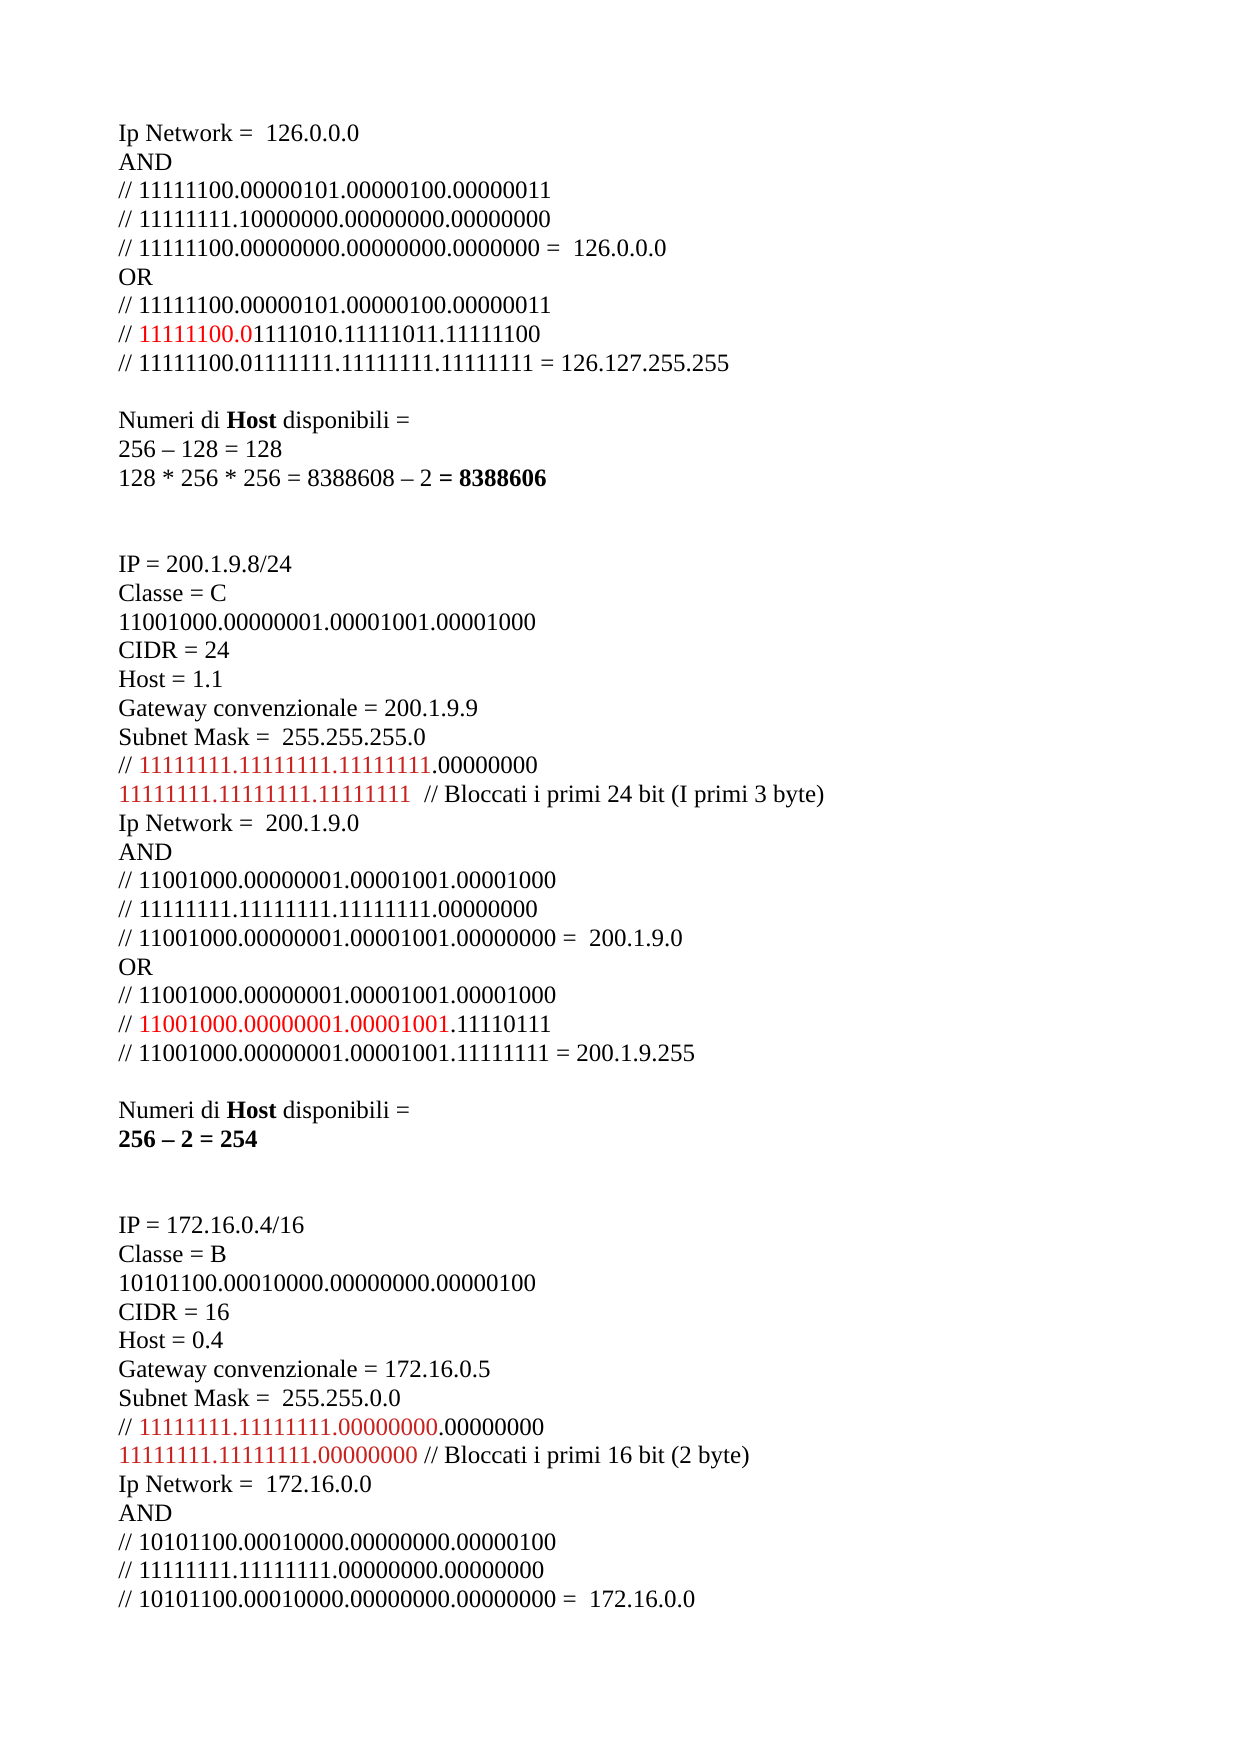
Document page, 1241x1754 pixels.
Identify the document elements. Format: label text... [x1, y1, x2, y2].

text OR [118, 262, 1122, 291]
text Host = 0.4 [118, 1326, 1122, 1354]
text AND [118, 147, 1122, 176]
text Classe = B [118, 1239, 1122, 1268]
text 10101100.00010000.00000000.00000100 [118, 1268, 1122, 1297]
text // 11111111.11111111.11111111.00000000 [118, 894, 1122, 923]
text // 11001000.00000001.00001001.00000000 = 200.1.9.0 [118, 923, 1122, 952]
text // 11001000.00000001.00001001.00001000 [118, 981, 1122, 1009]
text Ip Network = 172.16.0.0 [118, 1469, 1122, 1498]
text Ip Network = 126.0.0.0 [118, 118, 1122, 147]
text Numeri di Host disponibili = [118, 406, 1122, 434]
text Gateway convenzionale = 172.16.0.5 [118, 1354, 1122, 1383]
text Classe = C [118, 578, 1122, 607]
text // 11111100.00000101.00000100.00000011 [118, 176, 1122, 204]
text Gateway convenzionale = 200.1.9.9 [118, 693, 1122, 722]
text Subnet Mask = 255.255.255.0 [118, 722, 1122, 751]
text // 11111100.00000101.00000100.00000011 [118, 291, 1122, 319]
text // 11001000.00000001.00001001.11110111 [118, 1009, 1122, 1038]
text OR [118, 952, 1122, 981]
text Subnet Mask = 255.255.0.0 [118, 1383, 1122, 1412]
text AND [118, 837, 1122, 866]
text 256 – 128 = 128 [118, 434, 1122, 463]
text Host = 1.1 [118, 664, 1122, 693]
text // 11111100.01111010.11111011.11111100 [118, 319, 1122, 348]
text // 10101100.00010000.00000000.00000100 [118, 1527, 1122, 1556]
text // 11111100.01111111.11111111.11111111 = 126.127.255.255 [118, 348, 1122, 377]
text 128 * 256 * 256 = 8388608 – 2 = 8388606 [118, 463, 1122, 492]
text AND [118, 1498, 1122, 1527]
text // 11001000.00000001.00001001.00001000 [118, 866, 1122, 894]
text // 10101100.00010000.00000000.00000000 = 172.16.0.0 [118, 1584, 1122, 1613]
text // 11111100.00000000.00000000.0000000 = 126.0.0.0 [118, 233, 1122, 262]
text 11111111.11111111.00000000 // Bloccati i primi 16 bit (2 byte) [118, 1441, 1122, 1469]
text // 11111111.11111111.00000000.00000000 [118, 1556, 1122, 1584]
text CIDR = 24 [118, 636, 1122, 664]
text // 11111111.11111111.00000000.00000000 [118, 1412, 1122, 1441]
text Numeri di Host disponibili = [118, 1096, 1122, 1124]
text Ip Network = 200.1.9.0 [118, 808, 1122, 837]
text IP = 200.1.9.8/24 [118, 549, 1122, 578]
text // 11111111.11111111.11111111.00000000 [118, 751, 1122, 779]
text // 11001000.00000001.00001001.11111111 = 200.1.9.255 [118, 1038, 1122, 1067]
text // 11111111.10000000.00000000.00000000 [118, 204, 1122, 233]
text 11111111.11111111.11111111 // Bloccati i primi 24 bit (I primi 3 byte) [118, 779, 1122, 808]
text 256 – 2 = 254 [118, 1124, 1122, 1153]
text 11001000.00000001.00001001.00001000 [118, 607, 1122, 636]
text CIDR = 16 [118, 1297, 1122, 1326]
text IP = 172.16.0.4/16 [118, 1211, 1122, 1239]
